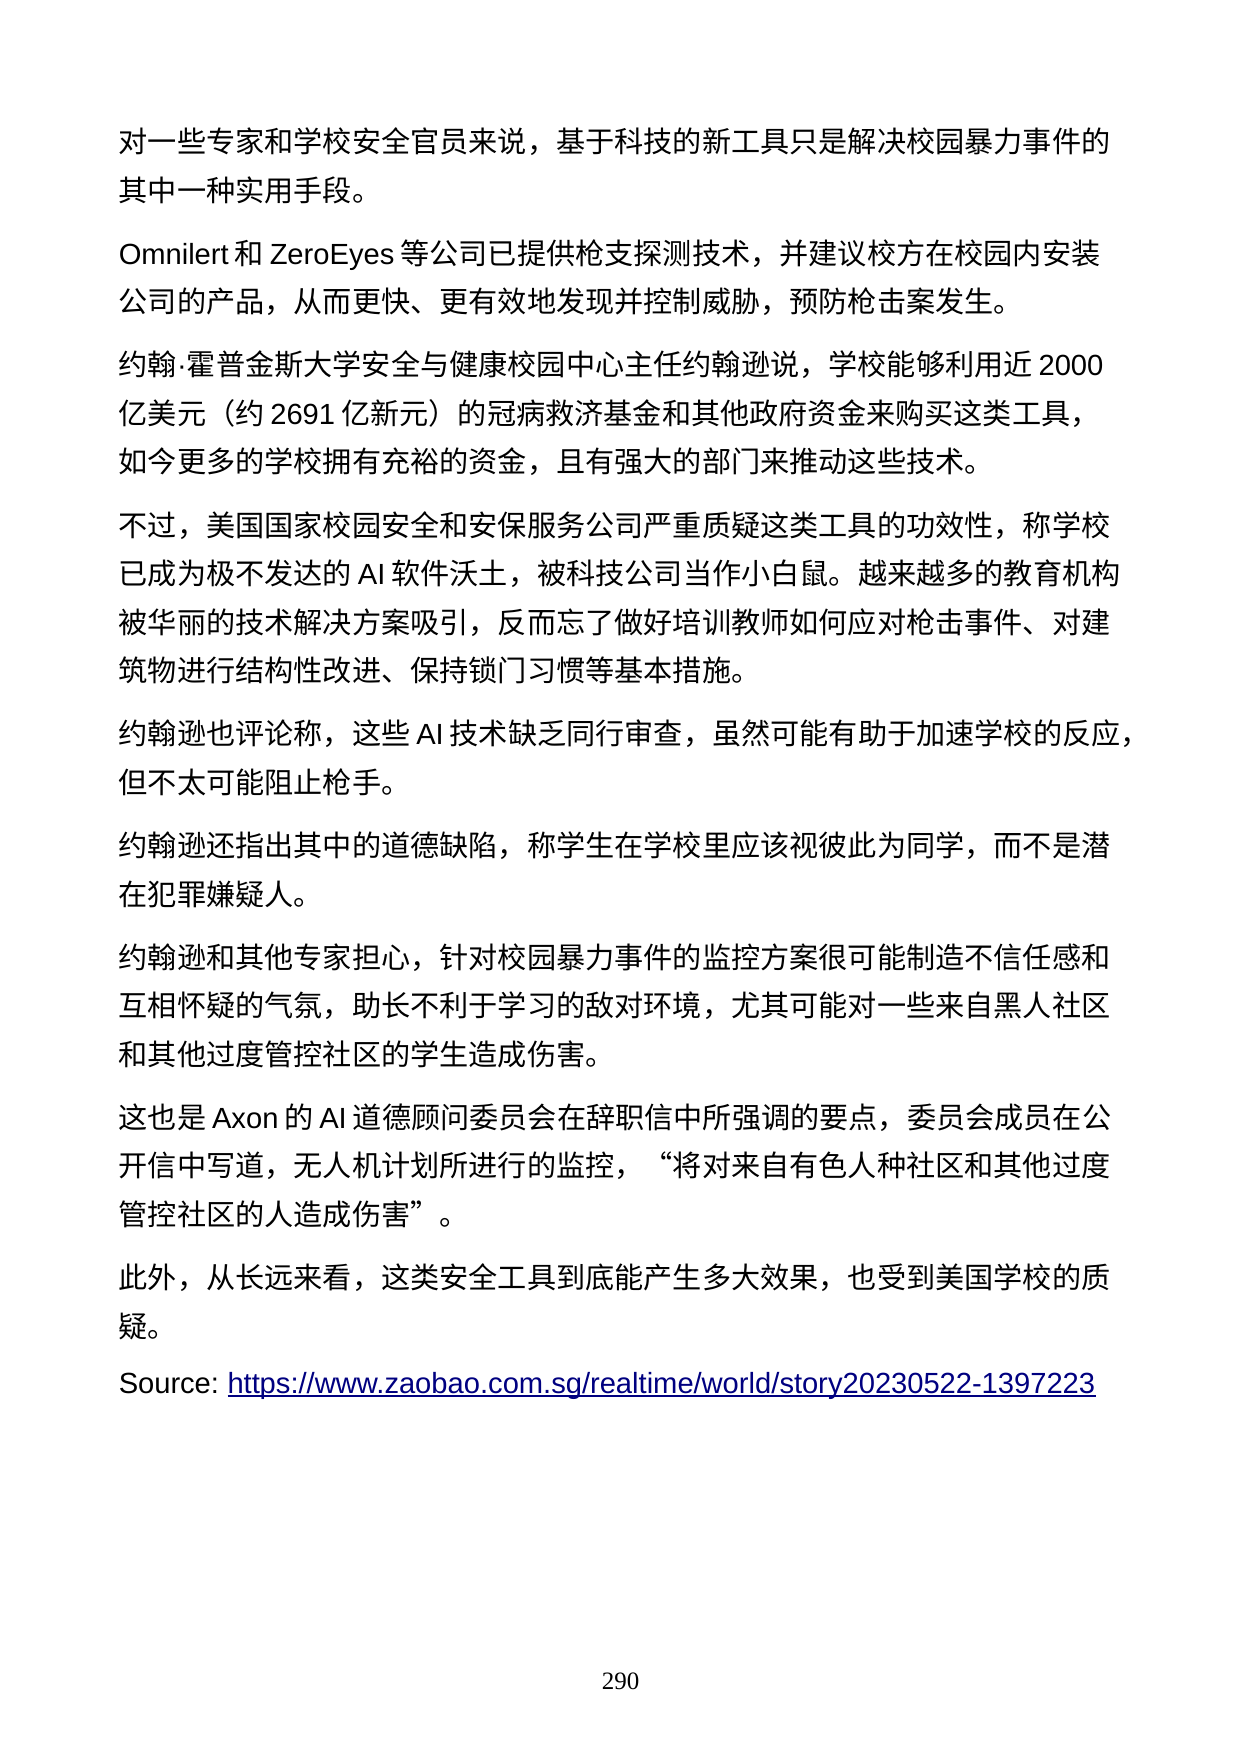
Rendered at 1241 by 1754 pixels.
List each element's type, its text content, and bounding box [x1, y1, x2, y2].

text 约翰逊还指出其中的道德缺陷，称学生在学校里应该视彼此为同学，而不是潜在犯罪嫌疑人。 [118, 822, 1122, 913]
text 不过，美国国家校园安全和安保服务公司严重质疑这类工具的功效性，称学校已成为极不发达的AI软件沃土，被科技公司当作小白鼠。越来越多的教育机构被华丽的技术解决方案吸引，反而忘了做好培训教师如何应对枪击事件、对建筑物进行结构性改进、保持锁门习惯等基本措施。 [118, 502, 1122, 690]
text 这也是Axon的AI道德顾问委员会在辞职信中所强调的要点，委员会成员在公开信中写道，无人机计划所进行的监控，“将对来自有色人种社区和其他过度管控社区的人造成伤害”。 [118, 1094, 1122, 1234]
text 约翰·霍普金斯大学安全与健康校园中心主任约翰逊说，学校能够利用近2000亿美元（约2691亿新元）的冠病救济基金和其他政府资金来购买这类工具，如今更多的学校拥有充裕的资金，且有强大的部门来推动这些技术。 [118, 342, 1122, 481]
text 约翰逊也评论称，这些AI技术缺乏同行审查，虽然可能有助于加速学校的反应，但不太可能阻止枪手。 [118, 711, 1122, 802]
text Omnilert和ZeroEyes等公司已提供枪支探测技术，并建议校方在校园内安装公司的产品，从而更快、更有效地发现并控制威胁，预防枪击案发生。 [118, 230, 1122, 321]
text Source: https://www.zaobao.com.sg/realtime/world/story20230522-1397223 [118, 1366, 1122, 1400]
text 此外，从长远来看，这类安全工具到底能产生多大效果，也受到美国学校的质疑。 [118, 1254, 1122, 1345]
text 对一些专家和学校安全官员来说，基于科技的新工具只是解决校园暴力事件的其中一种实用手段。 [118, 118, 1122, 209]
text 约翰逊和其他专家担心，针对校园暴力事件的监控方案很可能制造不信任感和互相怀疑的气氛，助长不利于学习的敌对环境，尤其可能对一些来自黑人社区和其他过度管控社区的学生造成伤害。 [118, 934, 1122, 1073]
